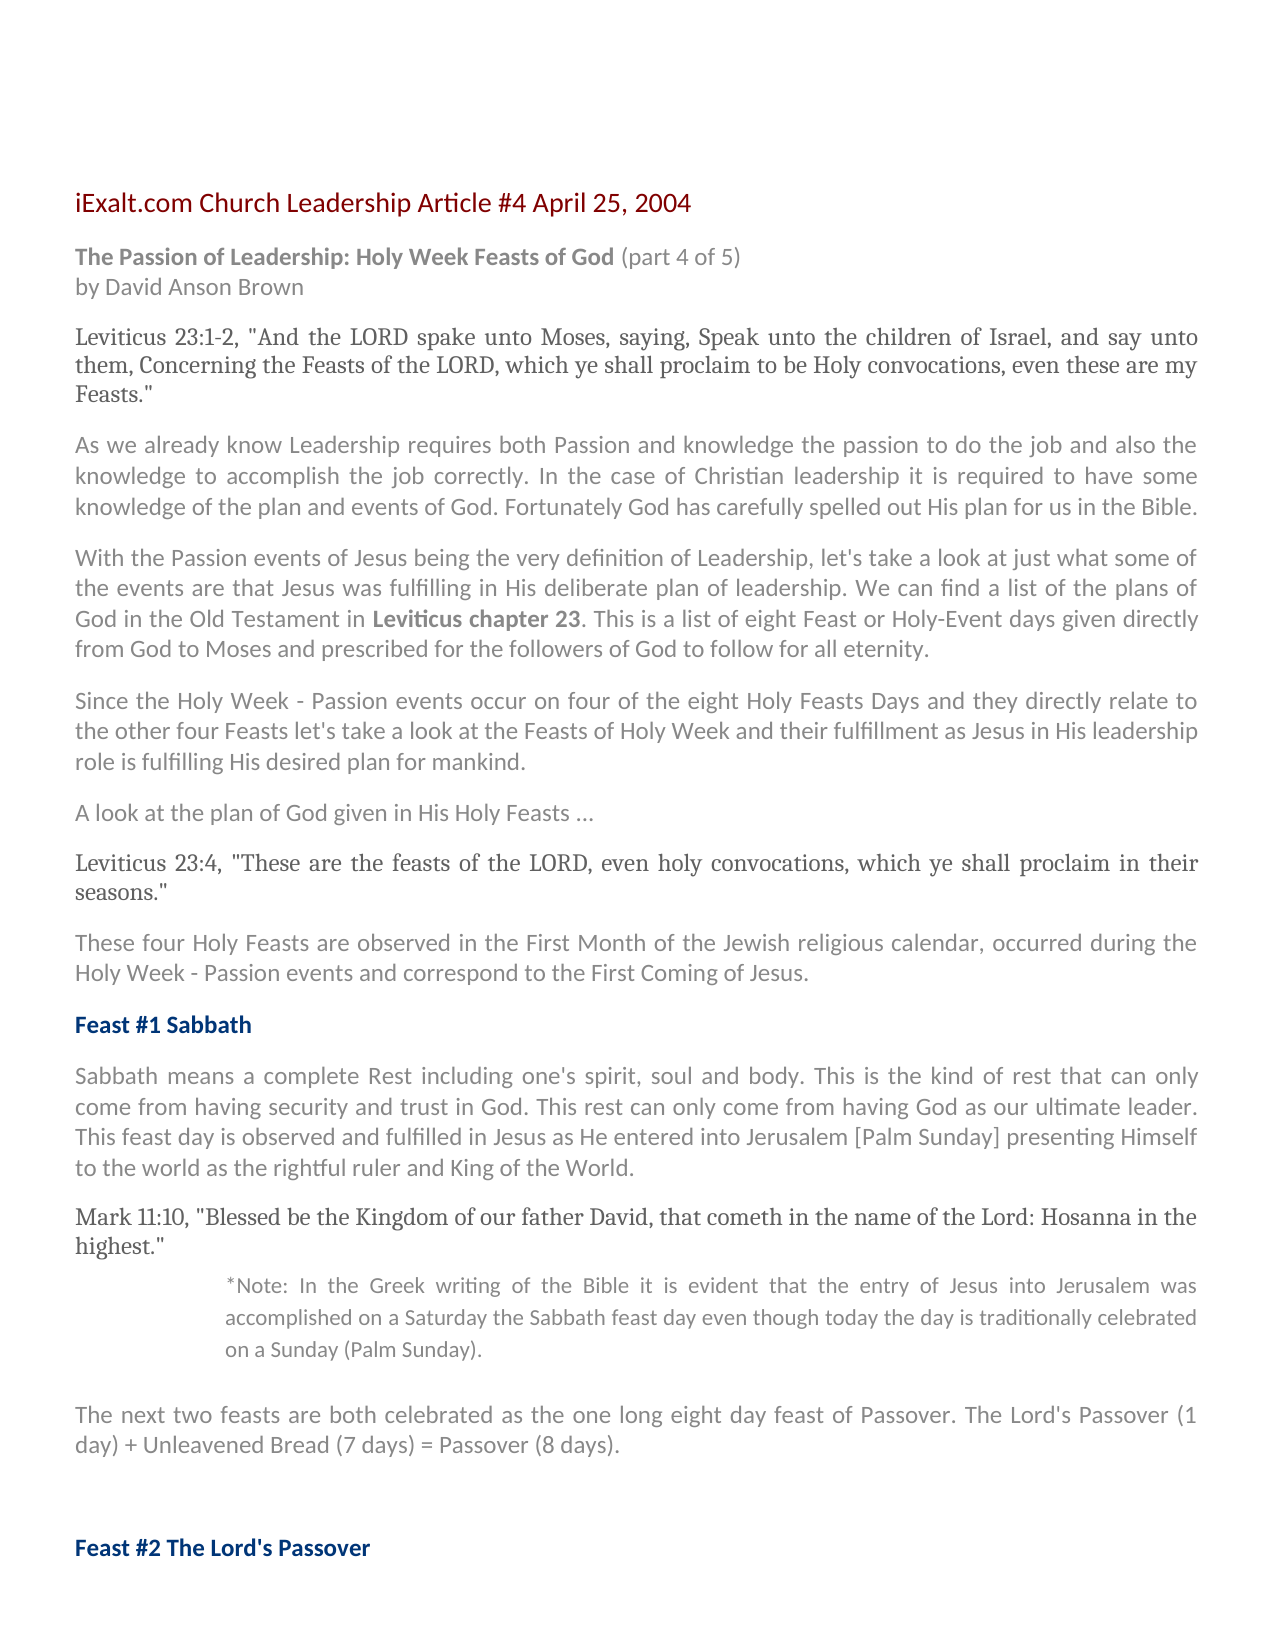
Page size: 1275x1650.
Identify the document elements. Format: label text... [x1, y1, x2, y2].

text Leviticus 23:4, "These are the feasts of the LORD, even holy convocations, which ye shall proclaim in their seasons." [75, 849, 1200, 906]
text With the Passion events of Jesus being the very definition of Leadership, let's take a look at just what some of the events are that Jesus was fulfilling in His deliberate plan of leadership. We can find a list of the plans of God in the Old Testament in Leviticus chapter 23. This is a list of eight Feast or Holy-Event days given directly from God to Moses and prescribed for the followers of God to follow for all eternity. [75, 542, 1200, 664]
text Sabbath means a complete Rest including one's spirit, soul and body. This is the kind of rest that can only come from having security and trust in God. This rest can only come from having God as our ultimate leader. This feast day is observed and fulfilled in Jesus as He entered into Jerusalem [Palm Sunday] presenting Himself to the world as the rightful ruler and King of the World. [75, 1060, 1200, 1182]
text A look at the plan of God given in His Holy Feasts ... [75, 797, 1200, 828]
text Mark 11:10, "Blessed be the Kingdom of our father David, that cometh in the name of the Lord: Hosanna in the highest." [75, 1203, 1200, 1261]
text Feast #1 Sabbath [75, 1009, 1200, 1039]
text Since the Holy Week - Passion events occur on four of the eight Holy Feasts Days and they directly relate to the other four Feasts let's take a look at the Feasts of Holy Week and their fulfillment as Jesus in His leadership role is fulfilling His desired plan for mankind. [75, 685, 1200, 776]
text Leviticus 23:1-2, "And the LORD spake unto Moses, saying, Speak unto the children of Israel, and say unto them, Concerning the Feasts of the LORD, which ye shall proclaim to be Holy convocations, even these are my Feasts." [75, 322, 1200, 409]
text *Note: In the Greek writing of the Bible it is evident that the entry of Jesus into Jerusalem was accomplished on a Saturday the Sabbath feast day even though today the day is traditionally celebrated on a Sunday (Palm Sunday). [225, 1271, 1200, 1363]
text These four Holy Feasts are observed in the First Month of the Jewish religious calendar, occurred during the Holy Week - Passion events and correspond to the First Coming of Jesus. [75, 927, 1200, 988]
text As we already know Leadership requires both Passion and knowledge the passion to do the job and also the knowledge to accomplish the job correctly. In the case of Christian leadership it is required to have some knowledge of the plan and events of God. Fortunately God has carefully spelled out His plan for us in the Bible. [75, 429, 1200, 521]
text The next two feasts are both celebrated as the one long eight day feast of Passover. The Lord's Passover (1 day) + Unleavened Bread (7 days) = Passover (8 days). [75, 1399, 1200, 1460]
text The Passion of Leadership: Holy Week Feasts of God (part 4 of 5) by David Anson Brown [75, 241, 1200, 302]
text Feast #2 The Lord's Passover [75, 1532, 1200, 1563]
text iExalt.com Church Leadership Article #4 April 25, 2004 [75, 185, 1200, 220]
